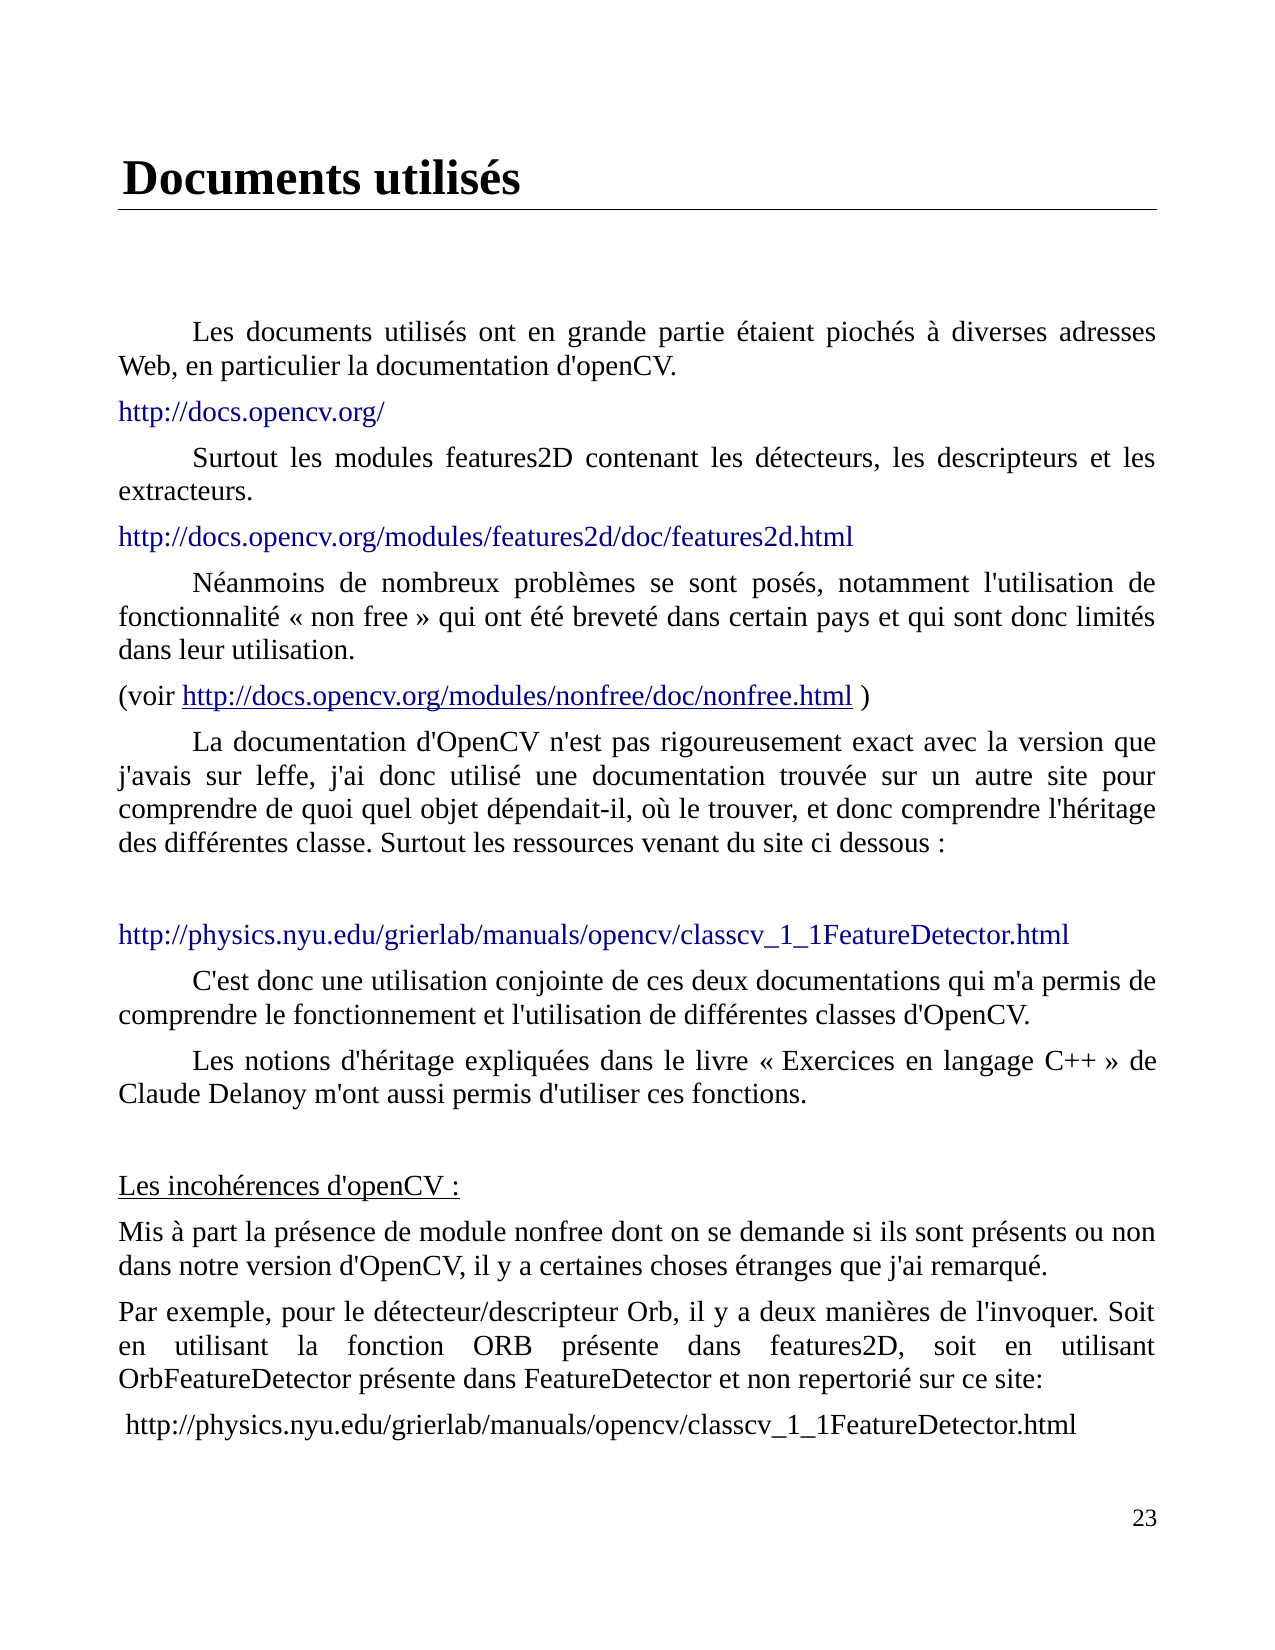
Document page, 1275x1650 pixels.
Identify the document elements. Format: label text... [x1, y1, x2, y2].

text http://physics.nyu.edu/grierlab/manuals/opencv/classcv_1_1FeatureDetector.html [118, 917, 1157, 951]
text La documentation d'OpenCV n'est pas rigoureusement exact avec la version que j'avais sur leffe, j'ai donc utilisé une documentation trouvée sur un autre site pour comprendre de quoi quel objet dépendait-il, où le trouver, et donc comprendre l'héritage des différentes classe. Surtout les ressources venant du site ci dessous : [118, 724, 1157, 859]
text C'est donc une utilisation conjointe de ces deux documentations qui m'a permis de comprendre le fonctionnement et l'utilisation de différentes classes d'OpenCV. [118, 963, 1157, 1030]
text Mis à part la présence de module nonfree dont on se demande si ils sont présents ou non dans notre version d'OpenCV, il y a certaines choses étranges que j'ai remarqué. [118, 1214, 1157, 1282]
text http://docs.opencv.org/modules/features2d/doc/features2d.html [118, 519, 1157, 553]
text http://physics.nyu.edu/grierlab/manuals/opencv/classcv_1_1FeatureDetector.html [118, 1407, 1157, 1441]
text Les incohérences d'openCV : [118, 1168, 1157, 1202]
text Surtout les modules features2D contenant les détecteurs, les descripteurs et les extracteurs. [118, 440, 1157, 507]
text Les documents utilisés ont en grande partie étaient piochés à diverses adresses Web, en particulier la documentation d'openCV. [118, 314, 1157, 381]
text Par exemple, pour le détecteur/descripteur Orb, il y a deux manières de l'invoquer. Soit en utilisant la fonction ORB présente dans features2D, soit en utilisant OrbFeatureDetector présente dans FeatureDetector et non repertorié sur ce site: [118, 1294, 1157, 1395]
text Néanmoins de nombreux problèmes se sont posés, notamment l'utilisation de fonctionnalité « non free » qui ont été breveté dans certain pays et qui sont donc limités dans leur utilisation. [118, 565, 1157, 666]
text http://docs.opencv.org/ [118, 394, 1157, 427]
text Les notions d'héritage expliquées dans le livre « Exercices en langage C++ » de Claude Delanoy m'ont aussi permis d'utiliser ces fonctions. [118, 1043, 1157, 1110]
text (voir http://docs.opencv.org/modules/nonfree/doc/nonfree.html ) [118, 678, 1157, 712]
subtitle Documents utilisés [118, 143, 1157, 209]
